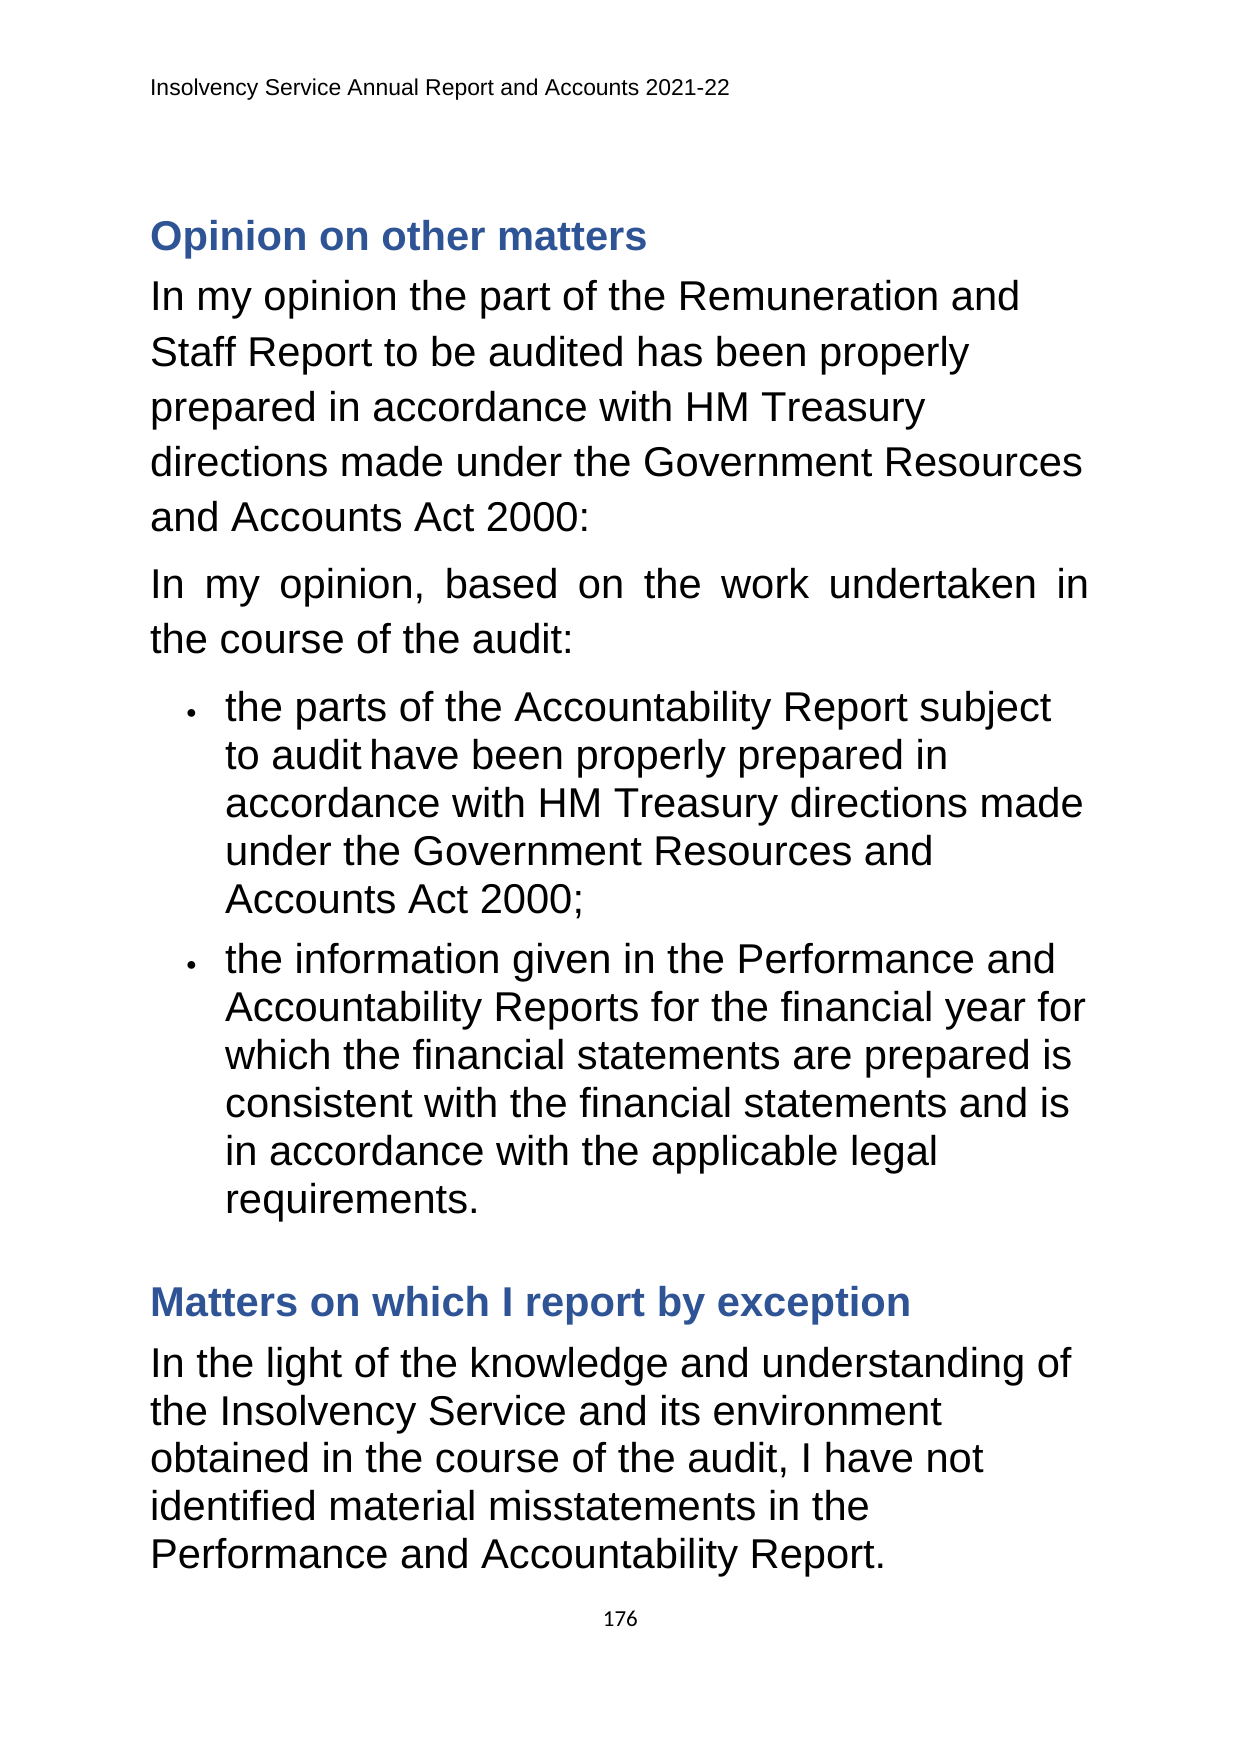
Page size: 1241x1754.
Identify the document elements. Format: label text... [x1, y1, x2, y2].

text In the light of the knowledge and understanding of the Insolvency Service and its environment obtained in the course of the audit, I have not identified material misstatements in the Performance and Accountability Report. [150, 1338, 1090, 1578]
text In my opinion, based on the work undertaken in the course of the audit: [150, 560, 1090, 663]
subtitle Opinion on other matters [150, 211, 1090, 259]
list the information given in the Performance and Accountability Reports for the financial year for which the financial statements are prepared is consistent with the financial statements and is in accordance with the applicable legal requirements. [187, 934, 1090, 1248]
text In my opinion the part of the Remuneration and Staff Report to be audited has been properly prepared in accordance with HM Treasury directions made under the Government Resources and Accounts Act 2000: [150, 272, 1090, 540]
list the parts of the Accountability Report subject to audit have been properly prepared in accordance with HM Treasury directions made under the Government Resources and Accounts Act 2000; [187, 682, 1090, 922]
subtitle Matters on which I report by exception [150, 1278, 1090, 1326]
